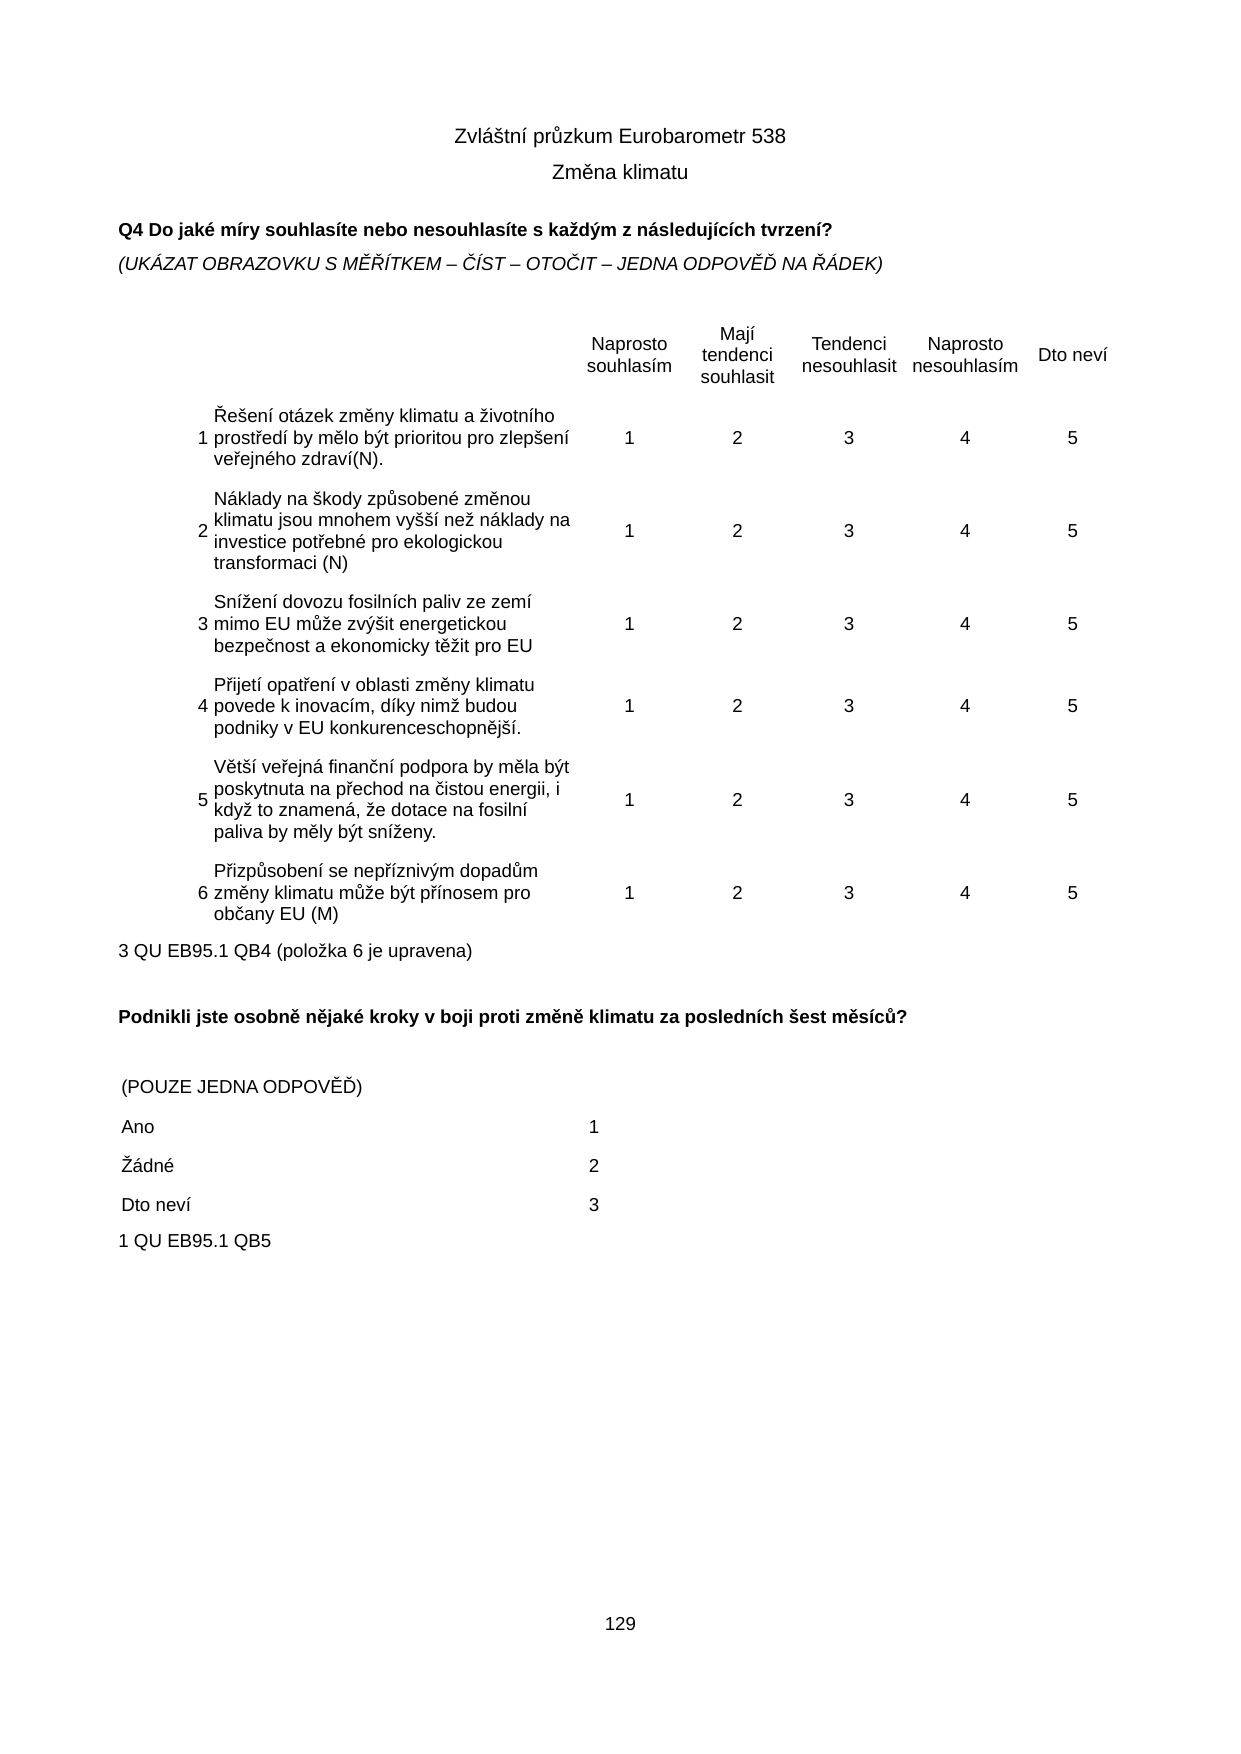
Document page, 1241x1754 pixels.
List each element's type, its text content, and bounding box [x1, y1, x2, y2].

table_header [463, 1067, 602, 1107]
table_header (POUZE JEDNA ODPOVĚĎ) [118, 1067, 463, 1107]
table_cell 3 [791, 396, 907, 478]
table_header [211, 314, 575, 396]
table_cell 3 [791, 583, 907, 665]
table_cell 5 [1023, 479, 1122, 582]
table_header Naprosto souhlasím [575, 314, 684, 396]
table_cell 4 [907, 396, 1023, 478]
table_cell Větší veřejná finanční podpora by měla být poskytnuta na přechod na čistou energii, i když to znamená, že dotace na fosilní paliva by měly být sníženy. [211, 747, 575, 851]
table_cell 1 [575, 665, 684, 747]
text 1 QU EB95.1 QB5 [118, 1230, 1122, 1252]
table_cell 2 [684, 479, 791, 582]
table_cell 2 [684, 665, 791, 747]
table_cell 3 [791, 665, 907, 747]
table_cell Ano [118, 1107, 463, 1146]
text Podnikli jste osobně nějaké kroky v boji proti změně klimatu za posledních šest měsíců? [118, 1006, 1122, 1028]
table_cell 3 [791, 851, 907, 933]
table_cell 4 [907, 665, 1023, 747]
table_header Tendenci nesouhlasit [791, 314, 907, 396]
table_cell 3 [463, 1185, 602, 1224]
table_header Mají tendenci souhlasit [684, 314, 791, 396]
table_cell 2 [118, 479, 211, 582]
table_cell Přizpůsobení se nepříznivým dopadům změny klimatu může být přínosem pro občany EU (M) [211, 851, 575, 933]
table_cell 4 [118, 665, 211, 747]
table_cell 1 [575, 747, 684, 851]
table_cell 5 [1023, 851, 1122, 933]
table_cell 1 [575, 479, 684, 582]
text 3 QU EB95.1 QB4 (položka 6 je upravena) [118, 939, 1122, 961]
table_cell 5 [118, 747, 211, 851]
table_cell 3 [118, 583, 211, 665]
table_cell Dto neví [118, 1185, 463, 1224]
table_cell 3 [791, 747, 907, 851]
table_cell 5 [1023, 583, 1122, 665]
text Q4 Do jaké míry souhlasíte nebo nesouhlasíte s každým z následujících tvrzení? [118, 219, 1122, 241]
table_cell 5 [1023, 665, 1122, 747]
table_cell 4 [907, 583, 1023, 665]
table_cell Řešení otázek změny klimatu a životního prostředí by mělo být prioritou pro zlepšení veřejného zdraví(N). [211, 396, 575, 478]
table_cell Snížení dovozu fosilních paliv ze zemí mimo EU může zvýšit energetickou bezpečnost a ekonomicky těžit pro EU [211, 583, 575, 665]
table_cell Přijetí opatření v oblasti změny klimatu povede k inovacím, díky nimž budou podniky v EU konkurenceschopnější. [211, 665, 575, 747]
table_cell 4 [907, 851, 1023, 933]
table_cell Žádné [118, 1146, 463, 1185]
table_cell 1 [575, 851, 684, 933]
table_cell 5 [1023, 396, 1122, 478]
table_cell 1 [575, 583, 684, 665]
table_cell 4 [907, 479, 1023, 582]
table_cell 3 [791, 479, 907, 582]
table_cell 1 [463, 1107, 602, 1146]
table_cell 4 [907, 747, 1023, 851]
table_cell 1 [118, 396, 211, 478]
table_cell 2 [684, 583, 791, 665]
table_cell 5 [1023, 747, 1122, 851]
text (UKÁZAT OBRAZOVKU S MĚŘÍTKEM – ČÍST – OTOČIT – JEDNA ODPOVĚĎ NA ŘÁDEK) [118, 253, 1122, 274]
table_cell 6 [118, 851, 211, 933]
table_header Naprosto nesouhlasím [907, 314, 1023, 396]
table_cell 2 [684, 396, 791, 478]
table_cell 1 [575, 396, 684, 478]
table_cell 2 [463, 1146, 602, 1185]
table_cell Náklady na škody způsobené změnou klimatu jsou mnohem vyšší než náklady na investice potřebné pro ekologickou transformaci (N) [211, 479, 575, 582]
table_cell 2 [684, 851, 791, 933]
table_header [118, 314, 211, 396]
table_cell 2 [684, 747, 791, 851]
table_header Dto neví [1023, 314, 1122, 396]
